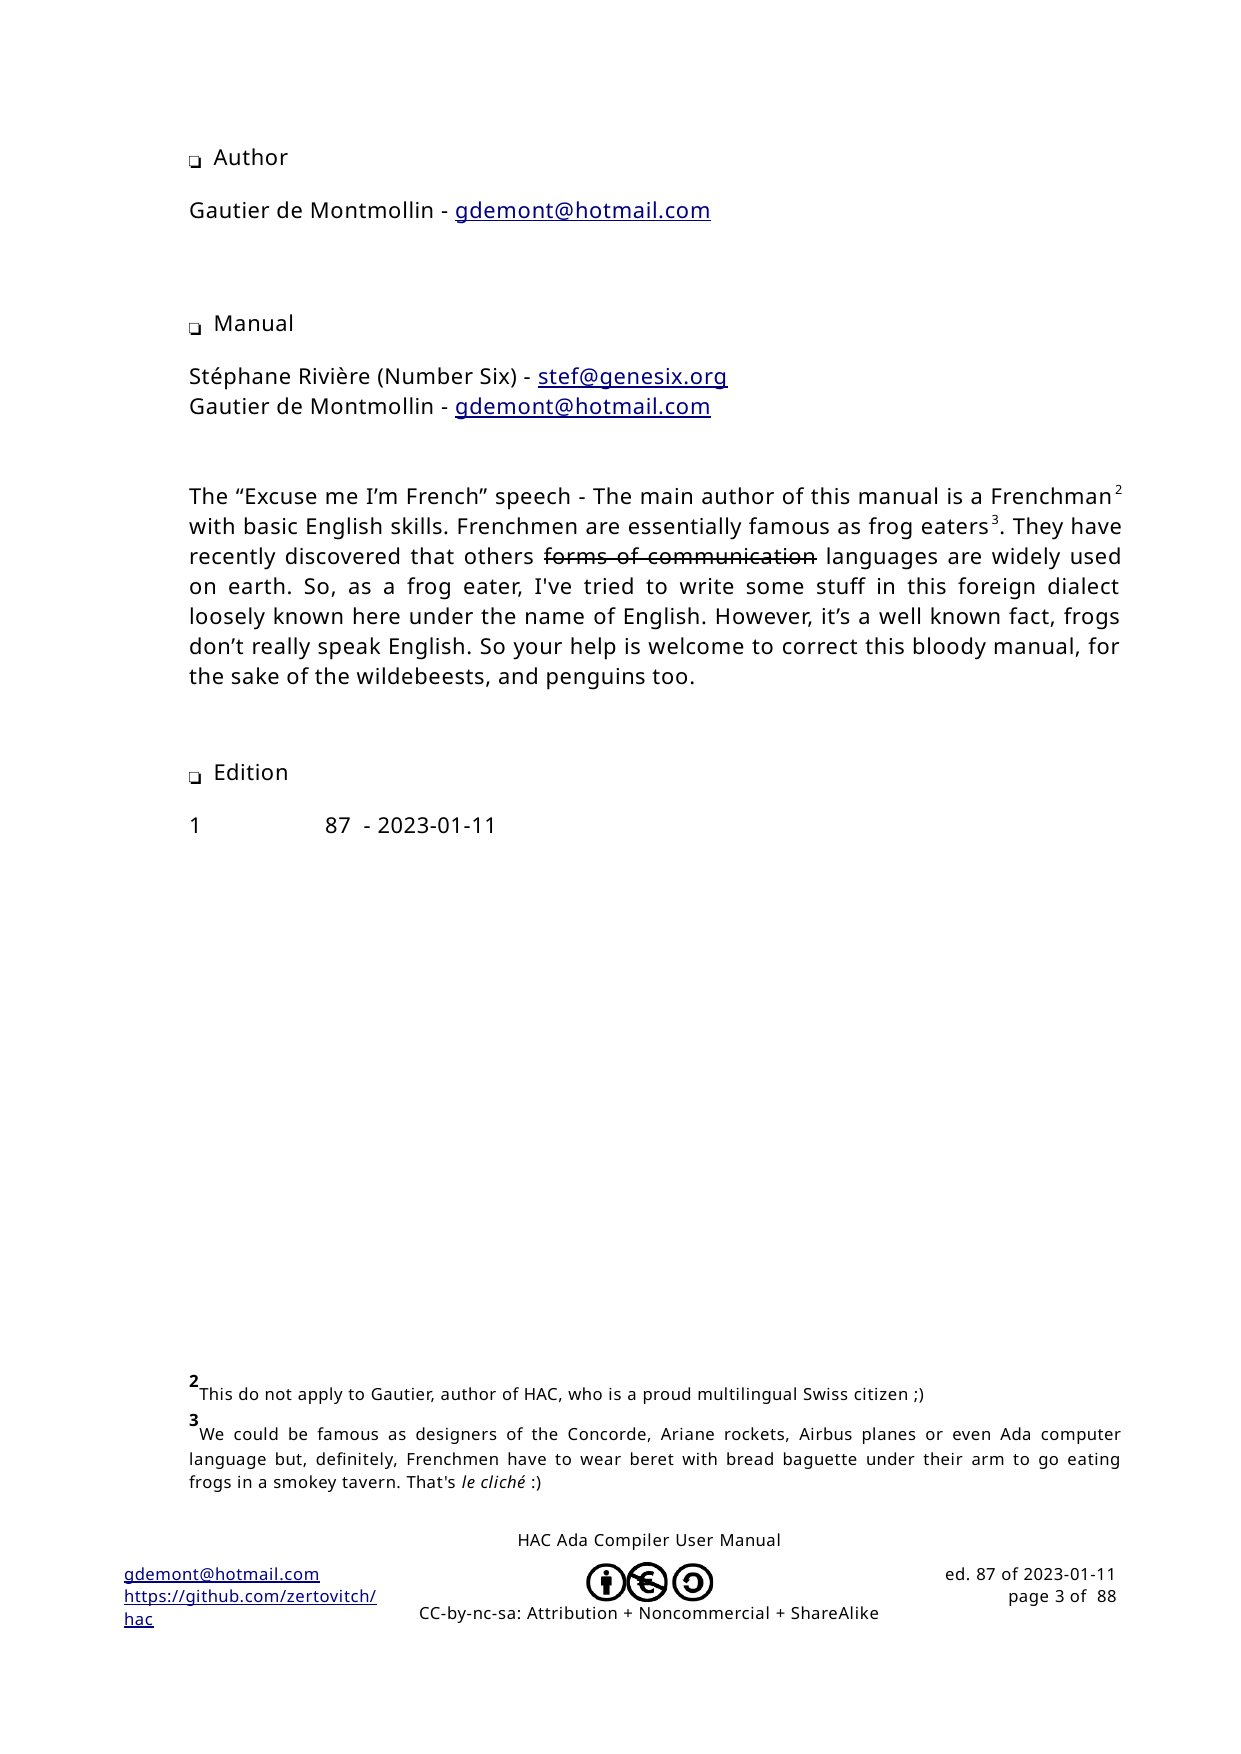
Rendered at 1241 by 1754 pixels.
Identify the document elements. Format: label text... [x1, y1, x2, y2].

subtitle Manual [189, 308, 1122, 349]
picture [672, 1562, 714, 1602]
text The “Excuse me I’m French” speech - The main author of this manual is a Frenchman with basic English skills. Frenchmen are essentially famous as frog eaters. They have recently discovered that others forms of communication languages are widely used on earth. So, as a frog eater, I've tried to write some stuff in this foreign dialect loosely known here under the name of English. However, it’s a well known fact, frogs don’t really speak English. So your help is welcome to correct this bloody manual, for the sake of the wildebeests, and penguins too. [189, 481, 1122, 691]
picture [585, 1562, 668, 1602]
text This do not apply to Gautier, author of HAC, who is a proud multilingual Swiss citizen ;) [189, 1369, 1122, 1409]
text Gautier de Montmollin - gdemont@hotmail.com [189, 194, 1122, 224]
subtitle Author [189, 142, 1122, 183]
text 1 87 - 2023-01-11 [189, 810, 1122, 840]
text We could be famous as designers of the Concorde, Ariane rockets, Airbus planes or even Ada computer language but, definitely, Frenchmen have to wear beret with bread baguette under their arm to go eating frogs in a smokey tavern. That's le cliché :) [189, 1409, 1122, 1493]
text Gautier de Montmollin - gdemont@hotmail.com [189, 391, 1122, 421]
subtitle Edition [189, 757, 1122, 798]
text Stéphane Rivière (Number Six) - stef@genesix.org [189, 361, 1122, 391]
